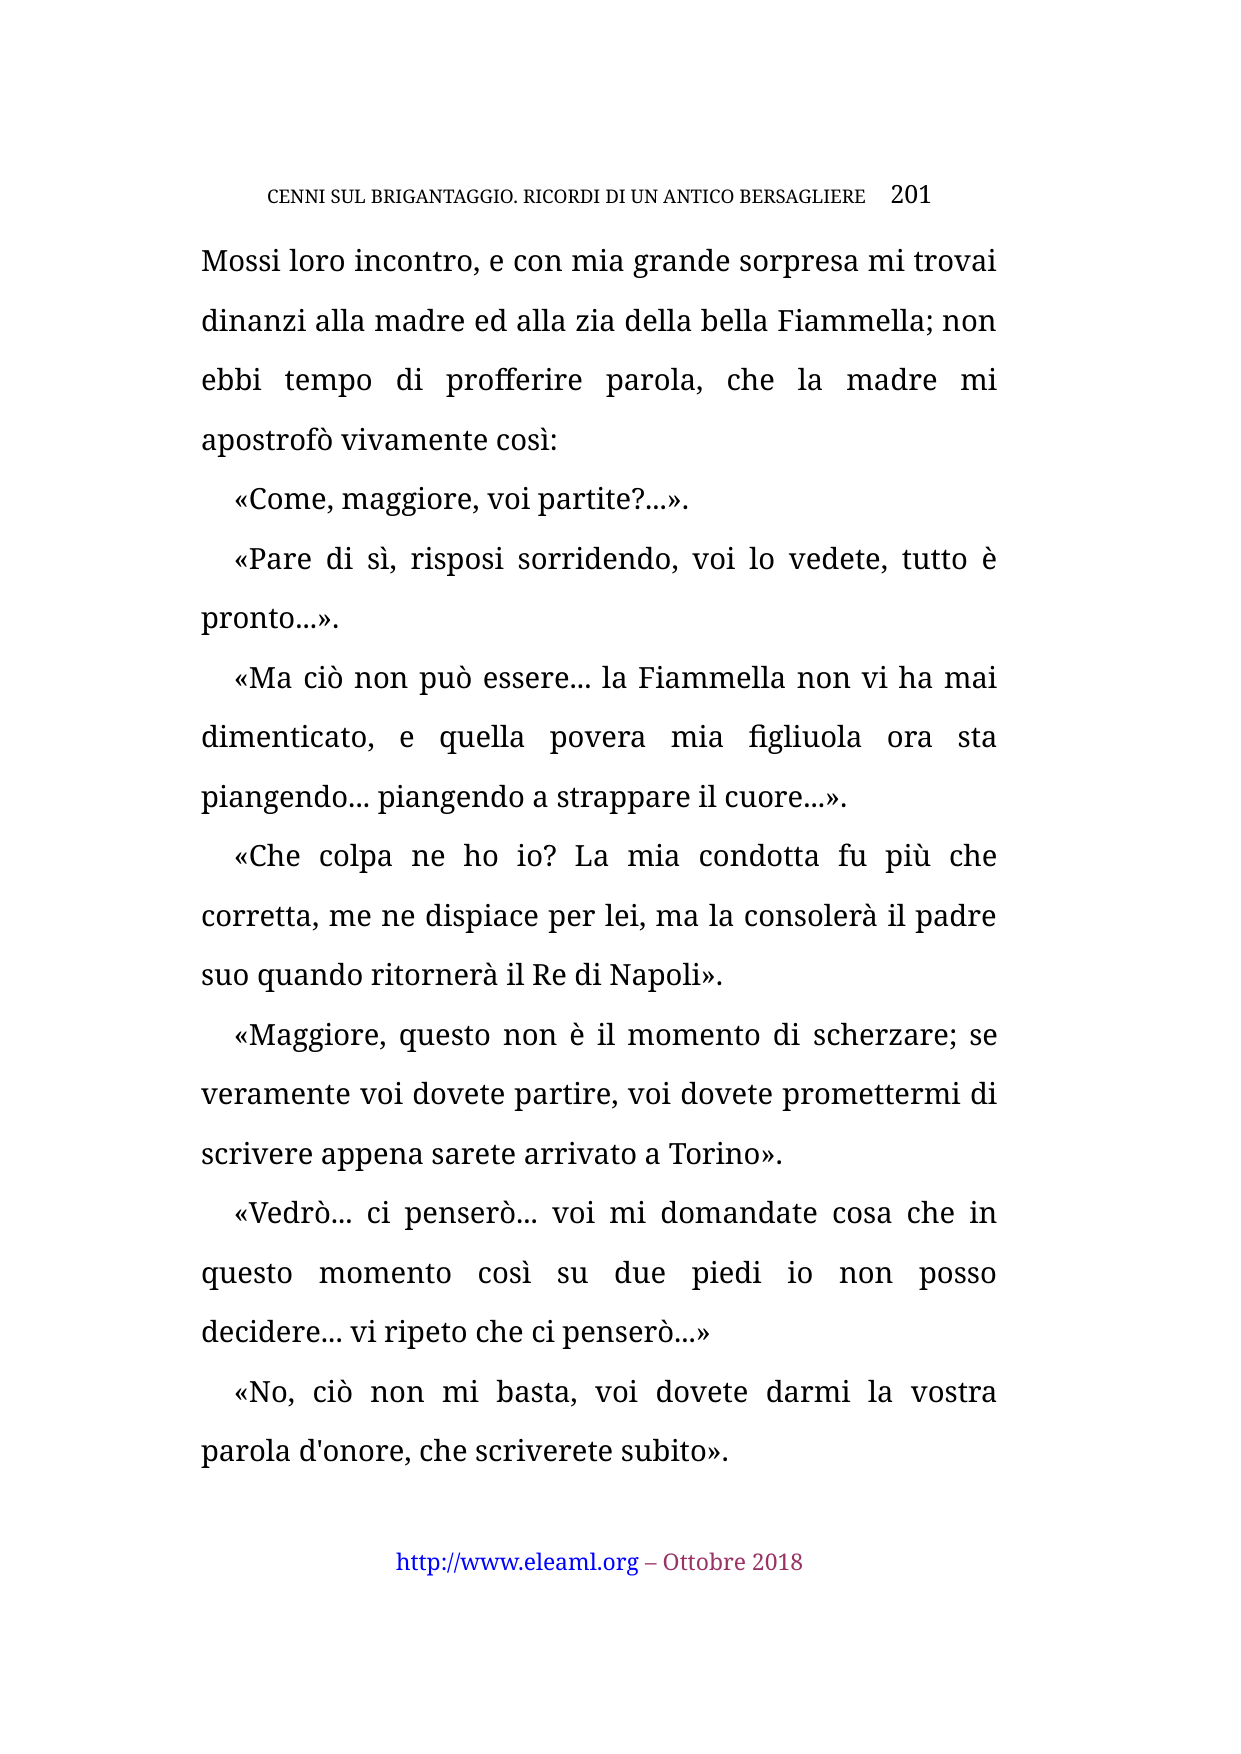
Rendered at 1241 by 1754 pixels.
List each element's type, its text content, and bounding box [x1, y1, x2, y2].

text «Maggiore, questo non è il momento di scherzare; se veramente voi dovete partire, voi dovete promettermi di scrivere appena sarete arrivato a Torino». [201, 1014, 998, 1173]
text Mossi loro incontro, e con mia grande sorpresa mi trovai dinanzi alla madre ed alla zia della bella Fiammella; non ebbi tempo di profferire parola, che la madre mi apostrofò vivamente così: [201, 241, 998, 459]
text «No, ciò non mi basta, voi dovete darmi la vostra parola d'onore, che scriverete subito». [201, 1371, 998, 1470]
text «Come, maggiore, voi partite?...». [201, 479, 998, 518]
text «Pare di sì, risposi sorridendo, voi lo vedete, tutto è pronto...». [201, 538, 998, 637]
text «Ma ciò non può essere... la Fiammella non vi ha mai dimenticato, e quella povera mia figliuola ora sta piangendo... piangendo a strappare il cuore...». [201, 657, 998, 816]
text «Vedrò... ci penserò... voi mi domandate cosa che in questo momento così su due piedi io non posso decidere... vi ripeto che ci penserò...» [201, 1192, 998, 1351]
text «Che colpa ne ho io? La mia condotta fu più che corretta, me ne dispiace per lei, ma la consolerà il padre suo quando ritornerà il Re di Napoli». [201, 836, 998, 994]
